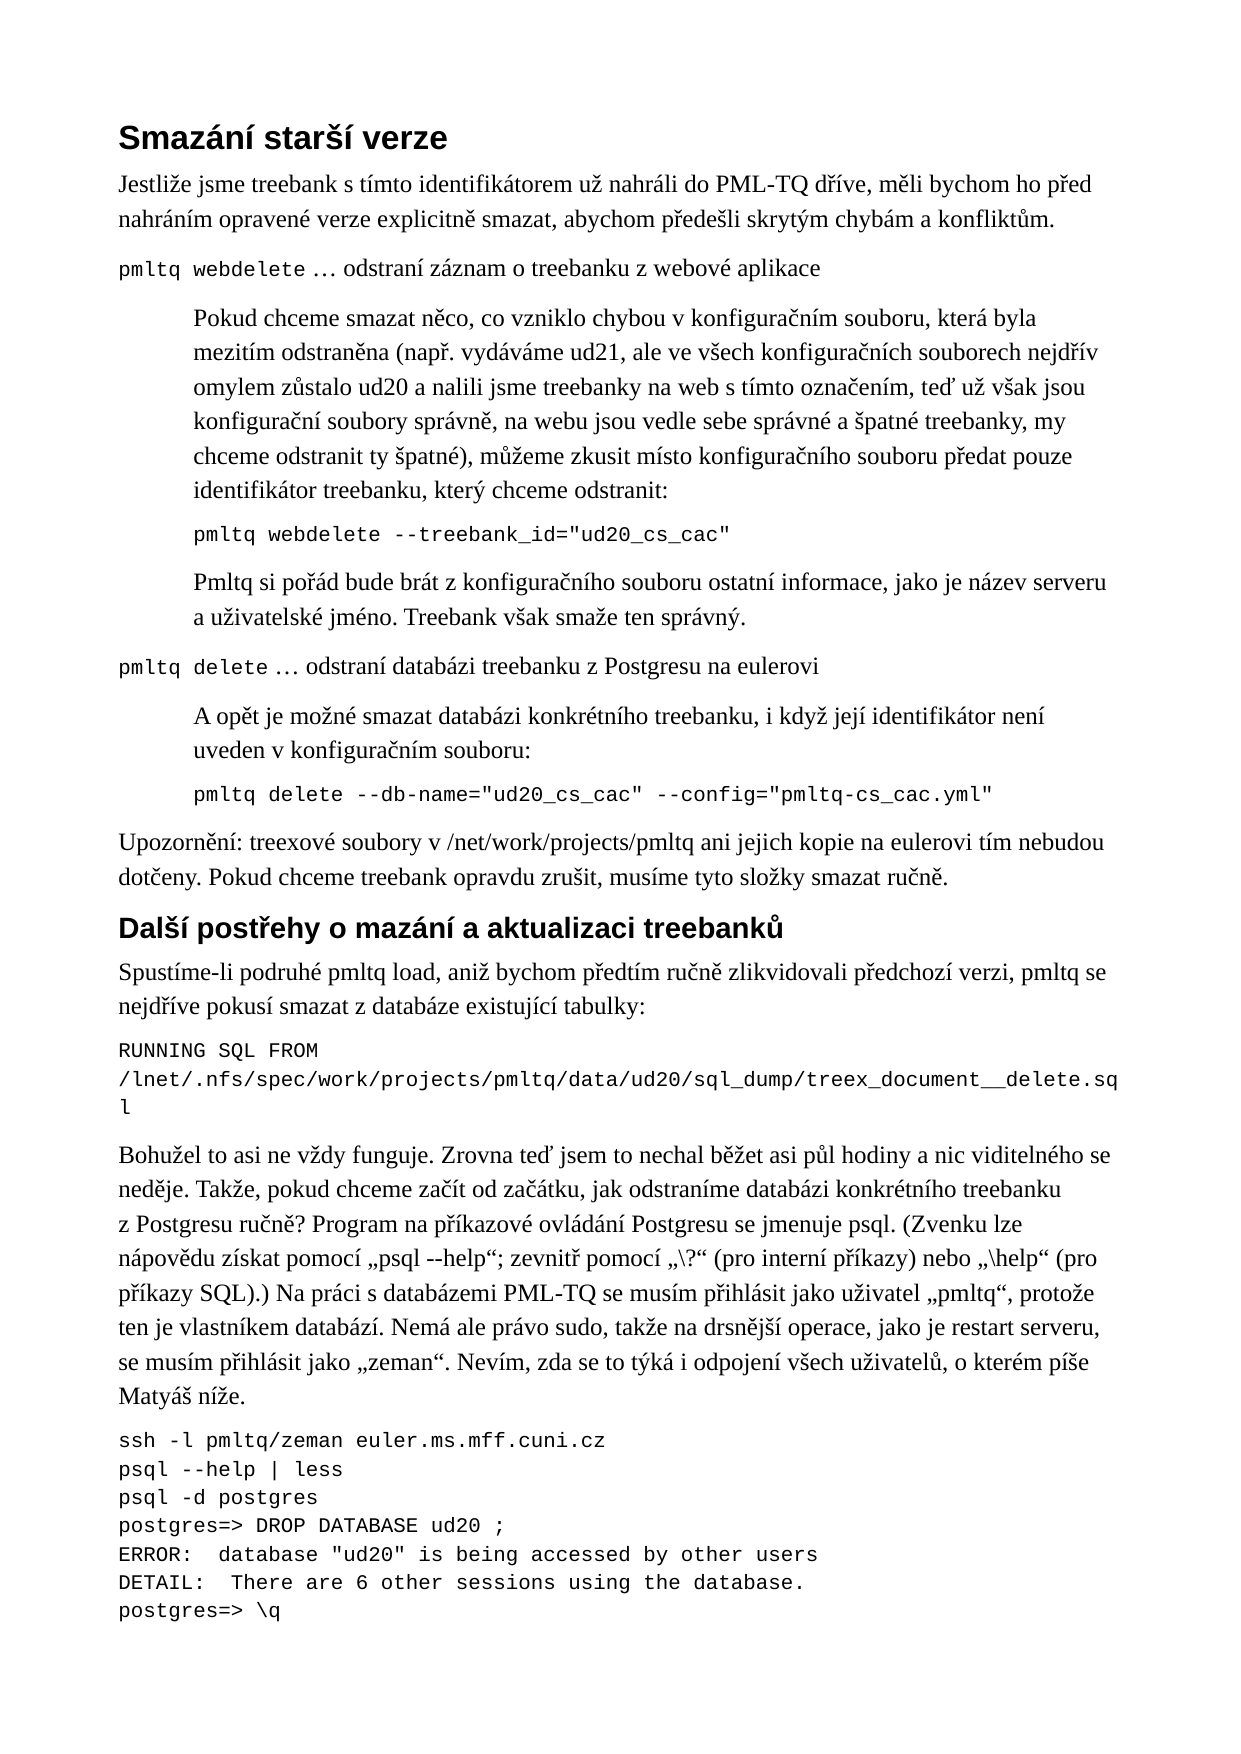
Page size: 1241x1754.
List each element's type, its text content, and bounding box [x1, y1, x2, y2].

text pmltq webdelete --treebank_id="ud20_cs_cac" [193, 524, 1122, 548]
text Pokud chceme smazat něco, co vzniklo chybou v konfiguračním souboru, která byla mezitím odstraněna (např. vydáváme ud21, ale ve všech konfiguračních souborech nejdřív omylem zůstalo ud20 a nalili jsme treebanky na web s tímto označením, teď už však jsou konfigurační soubory správně, na webu jsou vedle sebe správné a špatné treebanky, my chceme odstranit ty špatné), můžeme zkusit místo konfiguračního souboru předat pouze identifikátor treebanku, který chceme odstranit: [193, 303, 1122, 504]
text Jestliže jsme treebank s tímto identifikátorem už nahráli do PML-TQ dříve, měli bychom ho před nahráním opravené verze explicitně smazat, abychom předešli skrytým chybám a konfliktům. [118, 169, 1122, 232]
text Spustíme-li podruhé pmltq load, aniž bychom předtím ručně zlikvidovali předchozí verzi, pmltq se nejdříve pokusí smazat z databáze existující tabulky: [118, 957, 1122, 1020]
text ssh -l pmltq/zeman euler.ms.mff.cuni.cz psql --help | less psql -d postgres postgres=> DROP DATABASE ud20 ; ERROR: database "ud20" is being accessed by other users DETAIL: There are 6 other sessions using the database. postgres=> \q [118, 1431, 1122, 1624]
text RUNNING SQL FROM /lnet/.nfs/spec/work/projects/pmltq/data/ud20/sql_dump/treex_document__delete.sql [118, 1041, 1122, 1121]
text Bohužel to asi ne vždy funguje. Zrovna teď jsem to nechal běžet asi půl hodiny a nic viditelného se neděje. Takže, pokud chceme začít od začátku, jak odstraníme databázi konkrétního treebanku z Postgresu ručně? Program na příkazové ovládání Postgresu se jmenuje psql. (Zvenku lze nápovědu získat pomocí „psql --help“; zevnitř pomocí „\?“ (pro interní příkazy) nebo „\help“ (pro příkazy SQL).) Na práci s databázemi PML-TQ se musím přihlásit jako uživatel „pmltq“, protože ten je vlastníkem databází. Nemá ale právo sudo, takže na drsnější operace, jako je restart serveru, se musím přihlásit jako „zeman“. Nevím, zda se to týká i odpojení všech uživatelů, o kterém píše Matyáš níže. [118, 1140, 1122, 1410]
text pmltq webdelete … odstraní záznam o treebanku z webové aplikace [118, 253, 1122, 282]
text Pmltq si pořád bude brát z konfiguračního souboru ostatní informace, jako je název serveru a uživatelské jméno. Treebank však smaže ten správný. [193, 567, 1122, 630]
subtitle Smazání starší verze [118, 118, 1122, 157]
subtitle Další postřehy o mazání a aktualizaci treebanků [118, 911, 1122, 944]
text pmltq delete … odstraní databázi treebanku z Postgresu na eulerovi [118, 651, 1122, 680]
text Upozornění: treexové soubory v /net/work/projects/pmltq ani jejich kopie na eulerovi tím nebudou dotčeny. Pokud chceme treebank opravdu zrušit, musíme tyto složky smazat ručně. [118, 827, 1122, 890]
text A opět je možné smazat databázi konkrétního treebanku, i když její identifikátor není uveden v konfiguračním souboru: [193, 701, 1122, 764]
text pmltq delete --db-name="ud20_cs_cac" --config="pmltq-cs_cac.yml" [193, 784, 1122, 808]
